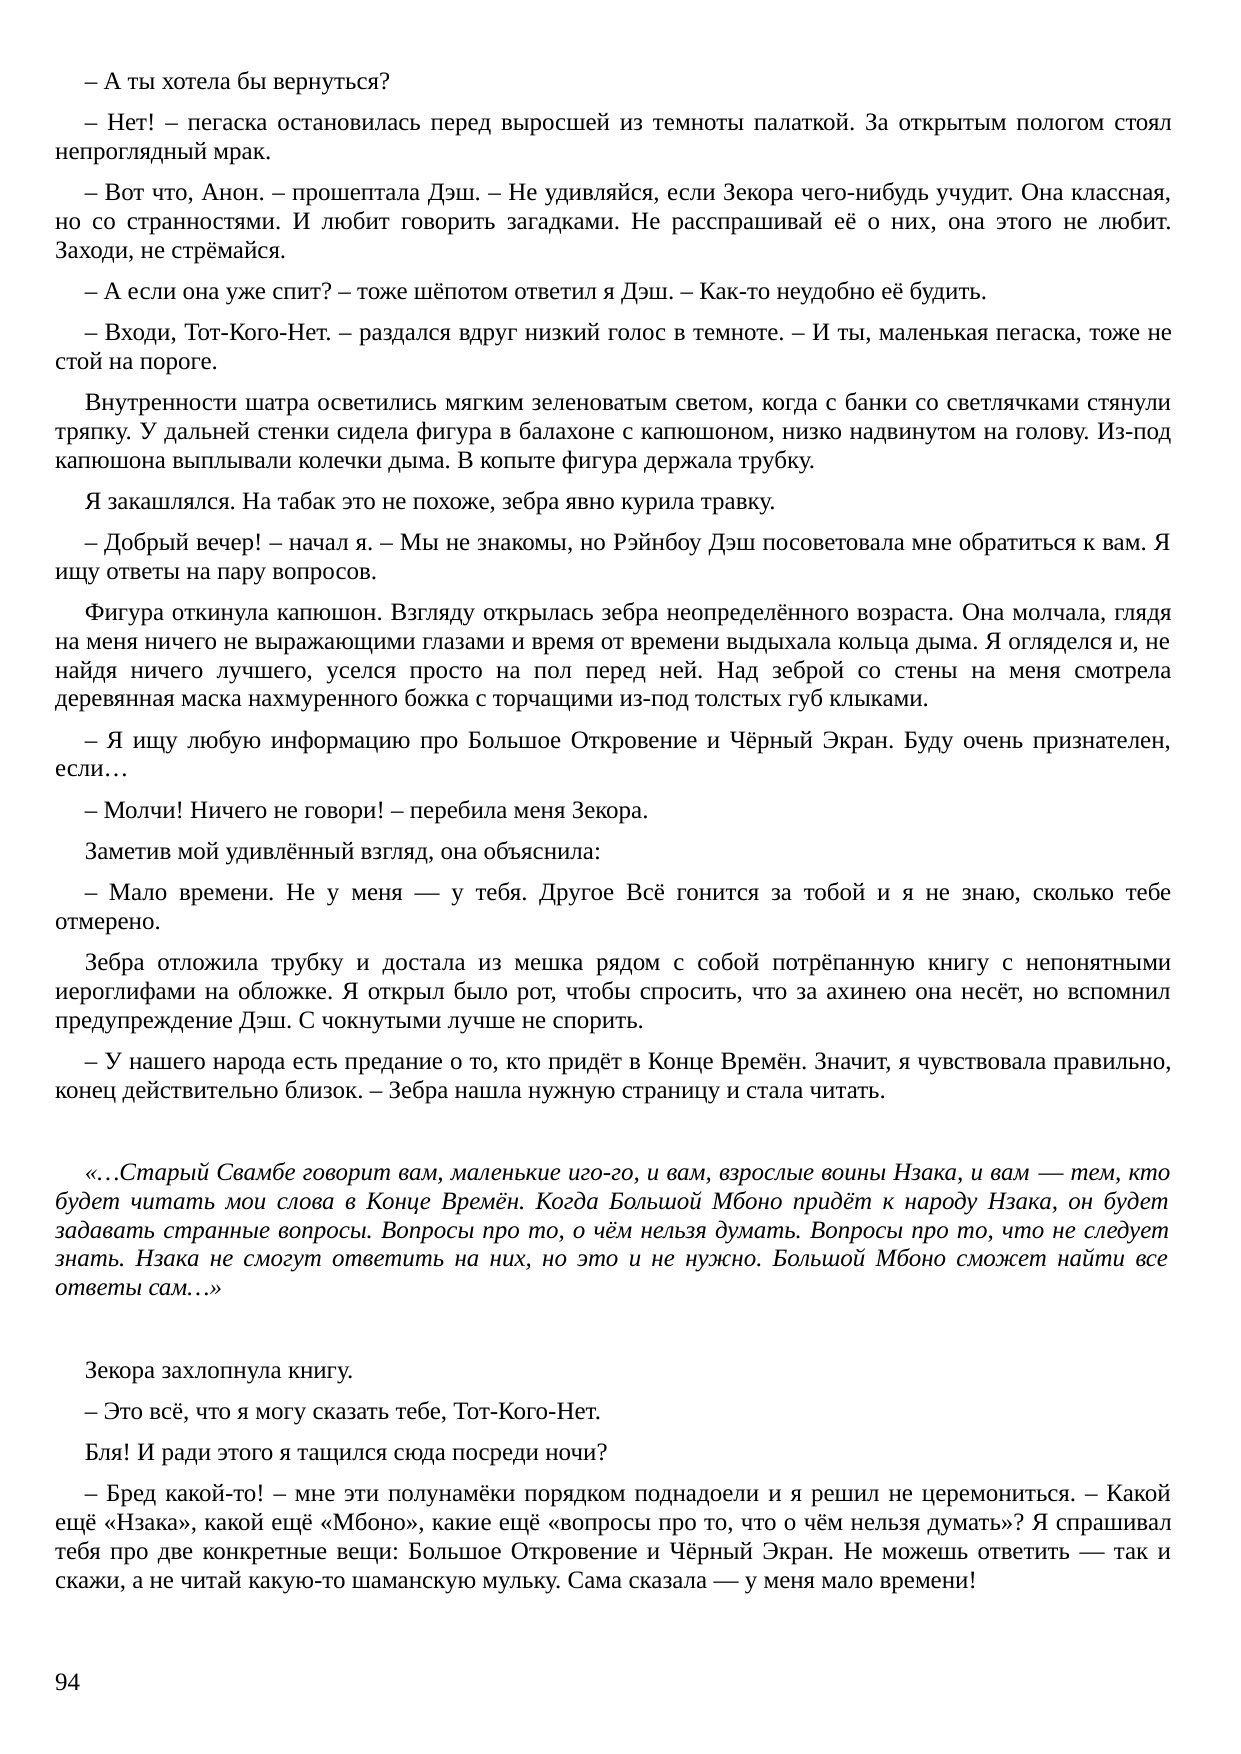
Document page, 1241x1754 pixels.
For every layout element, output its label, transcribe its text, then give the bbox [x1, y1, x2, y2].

text Зекора захлопнула книгу. [55, 1355, 1173, 1383]
text – Входи, Тот-Кого-Нет. – раздался вдруг низкий голос в темноте. – И ты, маленькая пегаска, тоже не стой на пороге. [55, 317, 1173, 375]
text – А если она уже спит? – тоже шёпотом ответил я Дэш. – Как-то неудобно её будить. [55, 276, 1173, 305]
text – Мало времени. Не у меня — у тебя. Другое Всё гонится за тобой и я не знаю, сколько тебе отмерено. [55, 877, 1173, 935]
text «…Старый Свамбе говорит вам, маленькие иго-го, и вам, взрослые воины Нзака, и вам — тем, кто будет читать мои слова в Конце Времён. Когда Большой Мбоно придёт к народу Нзака, он будет задавать странные вопросы. Вопросы про то, о чём нельзя думать. Вопросы про то, что не следует знать. Нзака не смогут ответить на них, но это и не нужно. Большой Мбоно сможет найти все ответы сам…» [55, 1157, 1173, 1301]
text Я закашлялся. На табак это не похоже, зебра явно курила травку. [55, 486, 1173, 515]
text – Вот что, Анон. – прошептала Дэш. – Не удивляйся, если Зекора чего-нибудь учудит. Она классная, но со странностями. И любит говорить загадками. Не расспрашивай её о них, она этого не любит. Заходи, не стрёмайся. [55, 177, 1173, 263]
text – Бред какой-то! – мне эти полунамёки порядком поднадоели и я решил не церемониться. – Какой ещё «Нзака», какой ещё «Мбоно», какие ещё «вопросы про то, что о чём нельзя думать»? Я спрашивал тебя про две конкретные вещи: Большое Откровение и Чёрный Экран. Не можешь ответить — так и скажи, а не читай какую-то шаманскую мульку. Сама сказала — у меня мало времени! [55, 1478, 1173, 1593]
text – Добрый вечер! – начал я. – Мы не знакомы, но Рэйнбоу Дэш посоветовала мне обратиться к вам. Я ищу ответы на пару вопросов. [55, 527, 1173, 585]
text Бля! И ради этого я тащился сюда посреди ночи? [55, 1437, 1173, 1466]
text Внутренности шатра осветились мягким зеленоватым светом, когда с банки со светлячками стянули тряпку. У дальней стенки сидела фигура в балахоне с капюшоном, низко надвинутом на голову. Из-под капюшона выплывали колечки дыма. В копыте фигура держала трубку. [55, 387, 1173, 473]
text – Это всё, что я могу сказать тебе, Тот-Кого-Нет. [55, 1396, 1173, 1425]
text – У нашего народа есть предание о то, кто придёт в Конце Времён. Значит, я чувствовала правильно, конец действительно близок. – Зебра нашла нужную страницу и стала читать. [55, 1046, 1173, 1103]
text Заметив мой удивлённый взгляд, она объяснила: [55, 836, 1173, 865]
text – Я ищу любую информацию про Большое Откровение и Чёрный Экран. Буду очень признателен, если… [55, 725, 1173, 782]
text – Нет! – пегаска остановилась перед выросшей из темноты палаткой. За открытым пологом стоял непроглядный мрак. [55, 107, 1173, 165]
text – А ты хотела бы вернуться? [55, 66, 1173, 95]
text Зебра отложила трубку и достала из мешка рядом с собой потрёпанную книгу с непонятными иероглифами на обложке. Я открыл было рот, чтобы спросить, что за ахинею она несёт, но вспомнил предупреждение Дэш. С чокнутыми лучше не спорить. [55, 947, 1173, 1033]
text Фигура откинула капюшон. Взгляду открылась зебра неопределённого возраста. Она молчала, глядя на меня ничего не выражающими глазами и время от времени выдыхала кольца дыма. Я огляделся и, не найдя ничего лучшего, уселся просто на пол перед ней. Над зеброй со стены на меня смотрела деревянная маска нахмуренного божка с торчащими из-под толстых губ клыками. [55, 597, 1173, 712]
text – Молчи! Ничего не говори! – перебила меня Зекора. [55, 795, 1173, 823]
